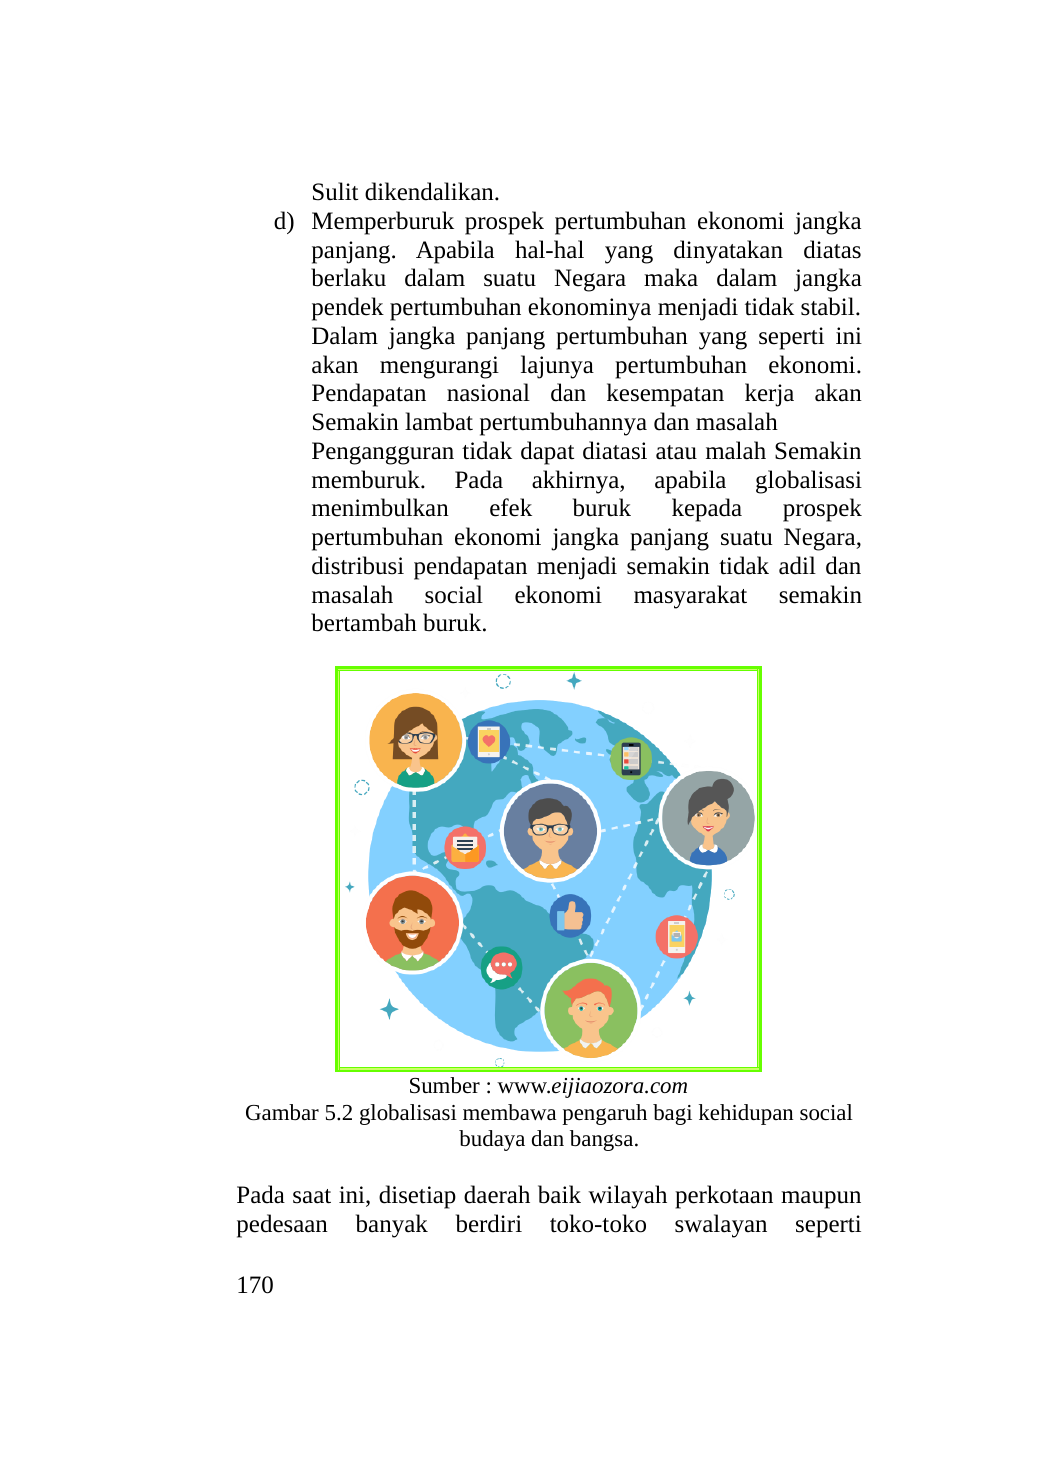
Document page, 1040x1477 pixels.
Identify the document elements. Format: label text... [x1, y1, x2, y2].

picture [340, 671, 757, 1067]
text Gambar 5.2 globalisasi membawa pengaruh bagi kehidupan social budaya dan bangsa. [236, 1098, 862, 1151]
list Sulit dikendalikan. [311, 177, 862, 206]
text Pada saat ini, disetiap daerah baik wilayah perkotaan maupun pedesaan banyak berdiri toko-toko swalayan seperti [236, 1180, 862, 1237]
list Memperburuk prospek pertumbuhan ekonomi jangka panjang. Apabila hal-hal yang dinyatakan diatas berlaku dalam suatu Negara maka dalam jangka pendek pertumbuhan ekonominya menjadi tidak stabil. [274, 206, 862, 321]
list Dalam jangka panjang pertumbuhan yang seperti ini akan mengurangi lajunya pertumbuhan ekonomi. Pendapatan nasional dan kesempatan kerja akan Semakin lambat pertumbuhannya dan masalah Pengangguran tidak dapat diatasi atau malah Semakin memburuk. Pada akhirnya, apabila globalisasi menimbulkan efek buruk kepada prospek pertumbuhan ekonomi jangka panjang suatu Negara, distribusi pendapatan menjadi semakin tidak adil dan masalah social ekonomi masyarakat semakin bertambah buruk. [311, 321, 862, 637]
text Sumber : www.eijiaozora.com [236, 1072, 862, 1098]
